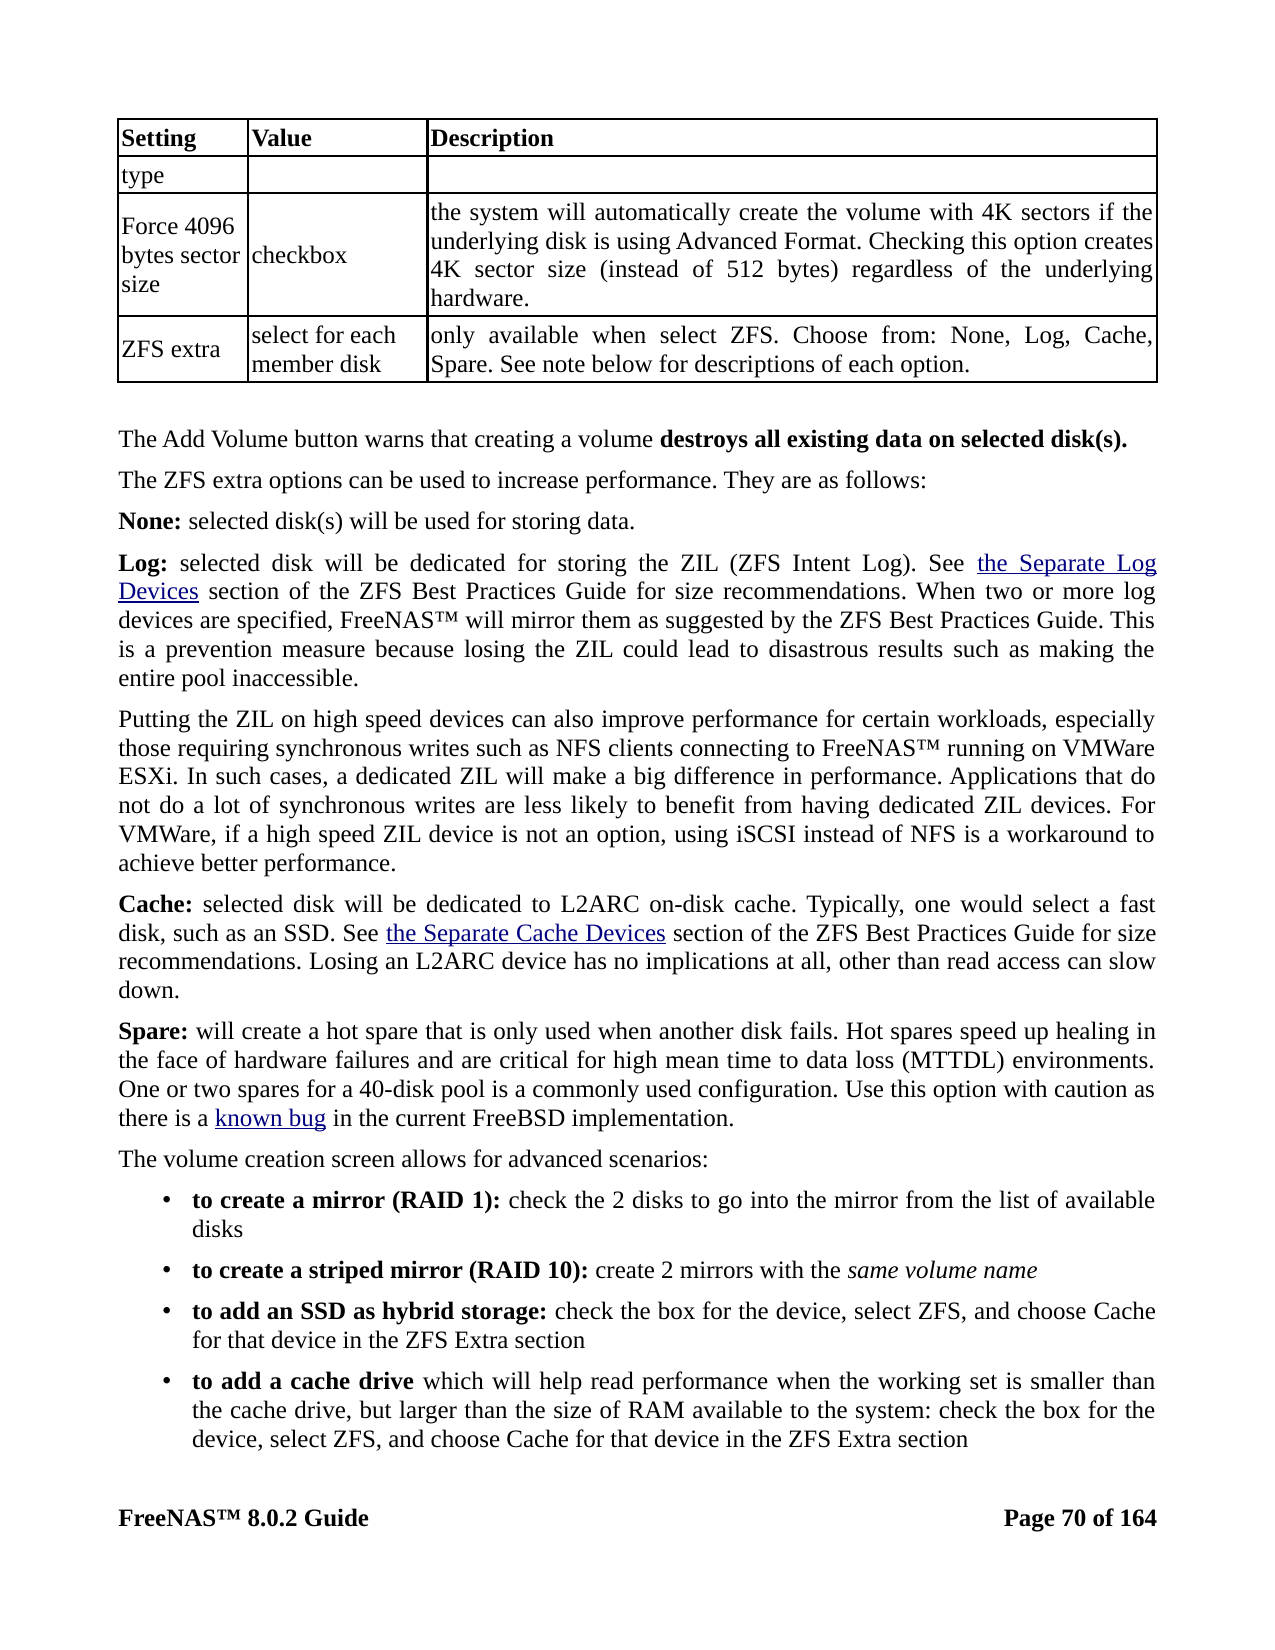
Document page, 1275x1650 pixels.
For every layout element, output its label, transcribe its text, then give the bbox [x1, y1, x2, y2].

text The Add Volume button warns that creating a volume destroys all existing data on selected disk(s). [118, 424, 1157, 453]
text Cache: selected disk will be dedicated to L2ARC on-disk cache. Typically, one would select a fast disk, such as an SSD. See the Separate Cache Devices section of the ZFS Best Practices Guide for size recommendations. Losing an L2ARC device has no implications at all, other than read access can slow down. [118, 889, 1157, 1004]
table_cell type [119, 157, 247, 192]
table_cell checkbox [249, 194, 426, 315]
table_header Setting [119, 120, 247, 155]
list to add a cache drive which will help read performance when the working set is smaller than the cache drive, but larger than the size of RAM available to the system: check the box for the device, select ZFS, and choose Cache for that device in the ZFS Extra section [162, 1366, 1157, 1453]
table_header Description [429, 120, 1156, 155]
table_cell [429, 157, 1156, 192]
list to create a mirror (RAID 1): check the 2 disks to go into the mirror from the list of available disks [162, 1185, 1157, 1243]
text Putting the ZIL on high speed devices can also improve performance for certain workloads, especially those requiring synchronous writes such as NFS clients connecting to FreeNAS™ running on VMWare ESXi. In such cases, a dedicated ZIL will make a big difference in performance. Applications that do not do a lot of synchronous writes are less likely to benefit from having dedicated ZIL devices. For VMWare, if a high speed ZIL device is not an option, using iSCSI instead of NFS is a workaround to achieve better performance. [118, 704, 1157, 876]
table_cell the system will automatically create the volume with 4K sectors if the underlying disk is using Advanced Format. Checking this option creates 4K sector size (instead of 512 bytes) regardless of the underlying hardware. [429, 194, 1156, 315]
table_cell ZFS extra [119, 317, 247, 381]
text The ZFS extra options can be used to increase performance. They are as follows: [118, 465, 1157, 494]
text Log: selected disk will be dedicated for storing the ZIL (ZFS Intent Log). See the Separate Log Devices section of the ZFS Best Practices Guide for size recommendations. When two or more log devices are specified, FreeNAS™ will mirror them as suggested by the ZFS Best Practices Guide. This is a prevention measure because losing the ZIL could lead to disastrous results such as making the entire pool inaccessible. [118, 548, 1157, 691]
text Spare: will create a hot spare that is only used when another disk fails. Hot spares speed up healing in the face of hardware failures and are critical for high mean time to data loss (MTTDL) environments. One or two spares for a 40-disk pool is a commonly used configuration. Use this option with caution as there is a known bug in the current FreeBSD implementation. [118, 1016, 1157, 1131]
table_cell [249, 157, 426, 192]
text None: selected disk(s) will be used for storing data. [118, 506, 1157, 535]
list to add an SSD as hybrid storage: check the box for the device, select ZFS, and choose Cache for that device in the ZFS Extra section [162, 1296, 1157, 1354]
text The volume creation screen allows for advanced scenarios: [118, 1144, 1157, 1173]
table_cell only available when select ZFS. Choose from: None, Log, Cache, Spare. See note below for descriptions of each option. [429, 317, 1156, 381]
list to create a striped mirror (RAID 10): create 2 mirrors with the same volume name [162, 1255, 1157, 1284]
table_header Value [249, 120, 426, 155]
table_cell select for each member disk [249, 317, 426, 381]
table_cell Force 4096 bytes sector size [119, 194, 247, 315]
